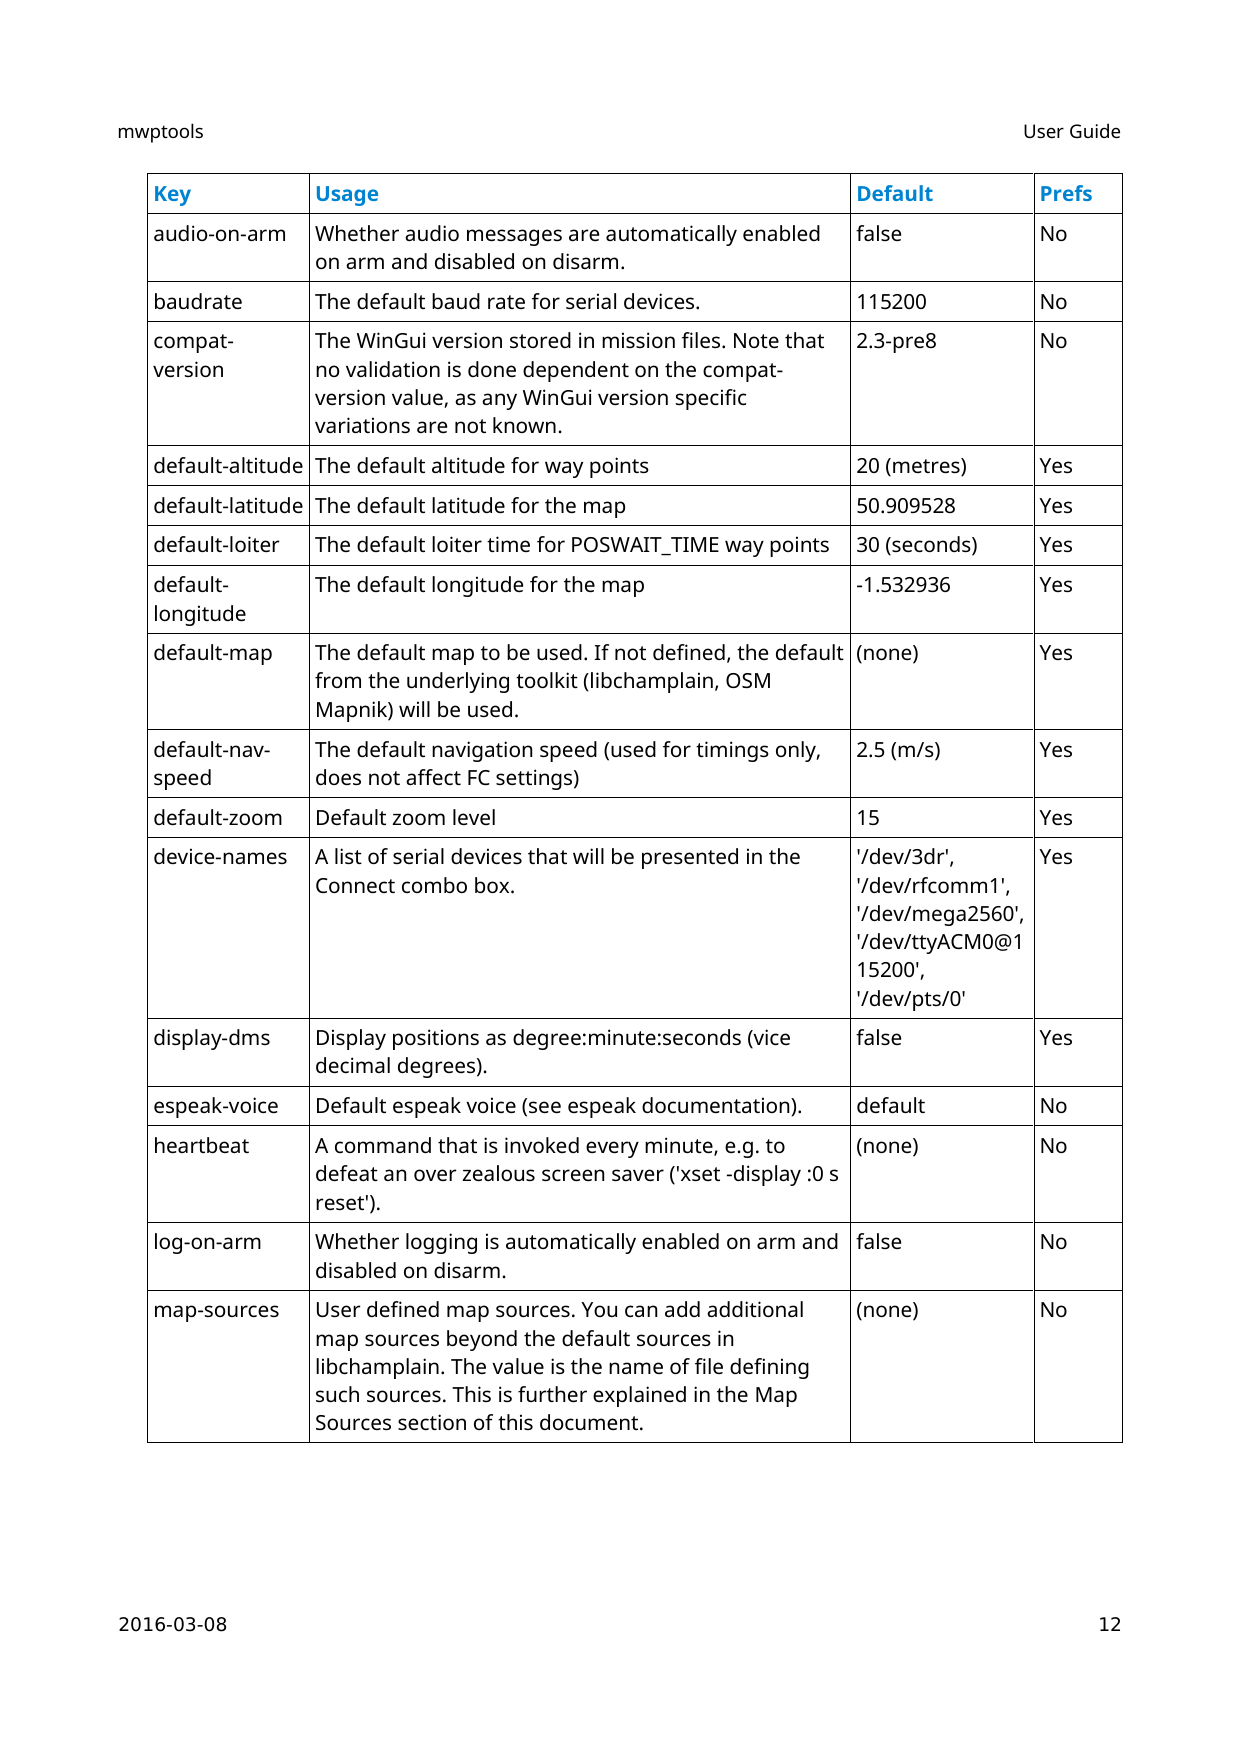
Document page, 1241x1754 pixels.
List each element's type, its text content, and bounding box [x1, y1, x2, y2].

table_cell No [1035, 1087, 1122, 1125]
table_cell compat-version [148, 322, 309, 445]
table_cell Whether audio messages are automatically enabled on arm and disabled on disarm. [310, 214, 850, 281]
table_cell default-zoom [148, 798, 309, 837]
table_cell Default zoom level [310, 798, 850, 837]
table_cell The default latitude for the map [310, 486, 850, 525]
table_cell No [1035, 1223, 1122, 1290]
table_cell -1.532936 [851, 566, 1033, 633]
table_cell device-names [148, 838, 309, 1018]
table_cell The default baud rate for serial devices. [310, 282, 850, 321]
table_cell Yes [1035, 838, 1122, 1018]
table_cell Yes [1035, 566, 1122, 633]
table_cell Yes [1035, 446, 1122, 485]
table_cell 50.909528 [851, 486, 1033, 525]
table_header Prefs [1035, 174, 1122, 213]
table_cell heartbeat [148, 1126, 309, 1222]
table_header Default [851, 174, 1033, 213]
table_cell (none) [851, 1126, 1033, 1222]
table_cell Yes [1035, 798, 1122, 837]
table_cell The default altitude for way points [310, 446, 850, 485]
table_cell 115200 [851, 282, 1033, 321]
table_cell 15 [851, 798, 1033, 837]
table_cell '/dev/3dr', '/dev/rfcomm1', '/dev/mega2560', '/dev/ttyACM0@115200', '/dev/pts/0' [851, 838, 1033, 1018]
table_cell (none) [851, 1291, 1033, 1442]
table_cell log-on-arm [148, 1223, 309, 1290]
table_cell The WinGui version stored in mission files. Note that no validation is done dependent on the compat-version value, as any WinGui version specific variations are not known. [310, 322, 850, 445]
table_cell Yes [1035, 526, 1122, 565]
table_cell User defined map sources. You can add additional map sources beyond the default sources in libchamplain. The value is the name of file defining such sources. This is further explained in the Map Sources section of this document. [310, 1291, 850, 1442]
table_cell No [1035, 322, 1122, 445]
table_cell Yes [1035, 486, 1122, 525]
table_cell Yes [1035, 730, 1122, 797]
table_cell A command that is invoked every minute, e.g. to defeat an over zealous screen saver ('xset -display :0 s reset'). [310, 1126, 850, 1222]
table_cell No [1035, 1126, 1122, 1222]
table_cell default-longitude [148, 566, 309, 633]
table_cell audio-on-arm [148, 214, 309, 281]
table_cell No [1035, 1291, 1122, 1442]
table_cell Whether logging is automatically enabled on arm and disabled on disarm. [310, 1223, 850, 1290]
table_cell default [851, 1087, 1033, 1125]
table_cell 30 (seconds) [851, 526, 1033, 565]
table_cell default-latitude [148, 486, 309, 525]
table_cell The default navigation speed (used for timings only, does not affect FC settings) [310, 730, 850, 797]
table_cell The default longitude for the map [310, 566, 850, 633]
table_cell 20 (metres) [851, 446, 1033, 485]
table_cell No [1035, 282, 1122, 321]
table_header Key [148, 174, 309, 213]
table_cell display-dms [148, 1019, 309, 1086]
table_cell Default espeak voice (see espeak documentation). [310, 1087, 850, 1125]
table_cell default-altitude [148, 446, 309, 485]
table_cell The default loiter time for POSWAIT_TIME way points [310, 526, 850, 565]
table_cell (none) [851, 634, 1033, 729]
table_cell baudrate [148, 282, 309, 321]
table_cell 2.5 (m/s) [851, 730, 1033, 797]
table_cell default-map [148, 634, 309, 729]
table_cell 2.3-pre8 [851, 322, 1033, 445]
table_cell No [1035, 214, 1122, 281]
table_cell The default map to be used. If not defined, the default from the underlying toolkit (libchamplain, OSM Mapnik) will be used. [310, 634, 850, 729]
table_cell espeak-voice [148, 1087, 309, 1125]
table_cell A list of serial devices that will be presented in the Connect combo box. [310, 838, 850, 1018]
table_cell false [851, 1019, 1033, 1086]
table_cell default-loiter [148, 526, 309, 565]
table_cell Yes [1035, 634, 1122, 729]
table_cell Display positions as degree:minute:seconds (vice decimal degrees). [310, 1019, 850, 1086]
table_cell default-nav-speed [148, 730, 309, 797]
table_header Usage [310, 174, 850, 213]
table_cell false [851, 214, 1033, 281]
table_cell Yes [1035, 1019, 1122, 1086]
table_cell map-sources [148, 1291, 309, 1442]
table_cell false [851, 1223, 1033, 1290]
